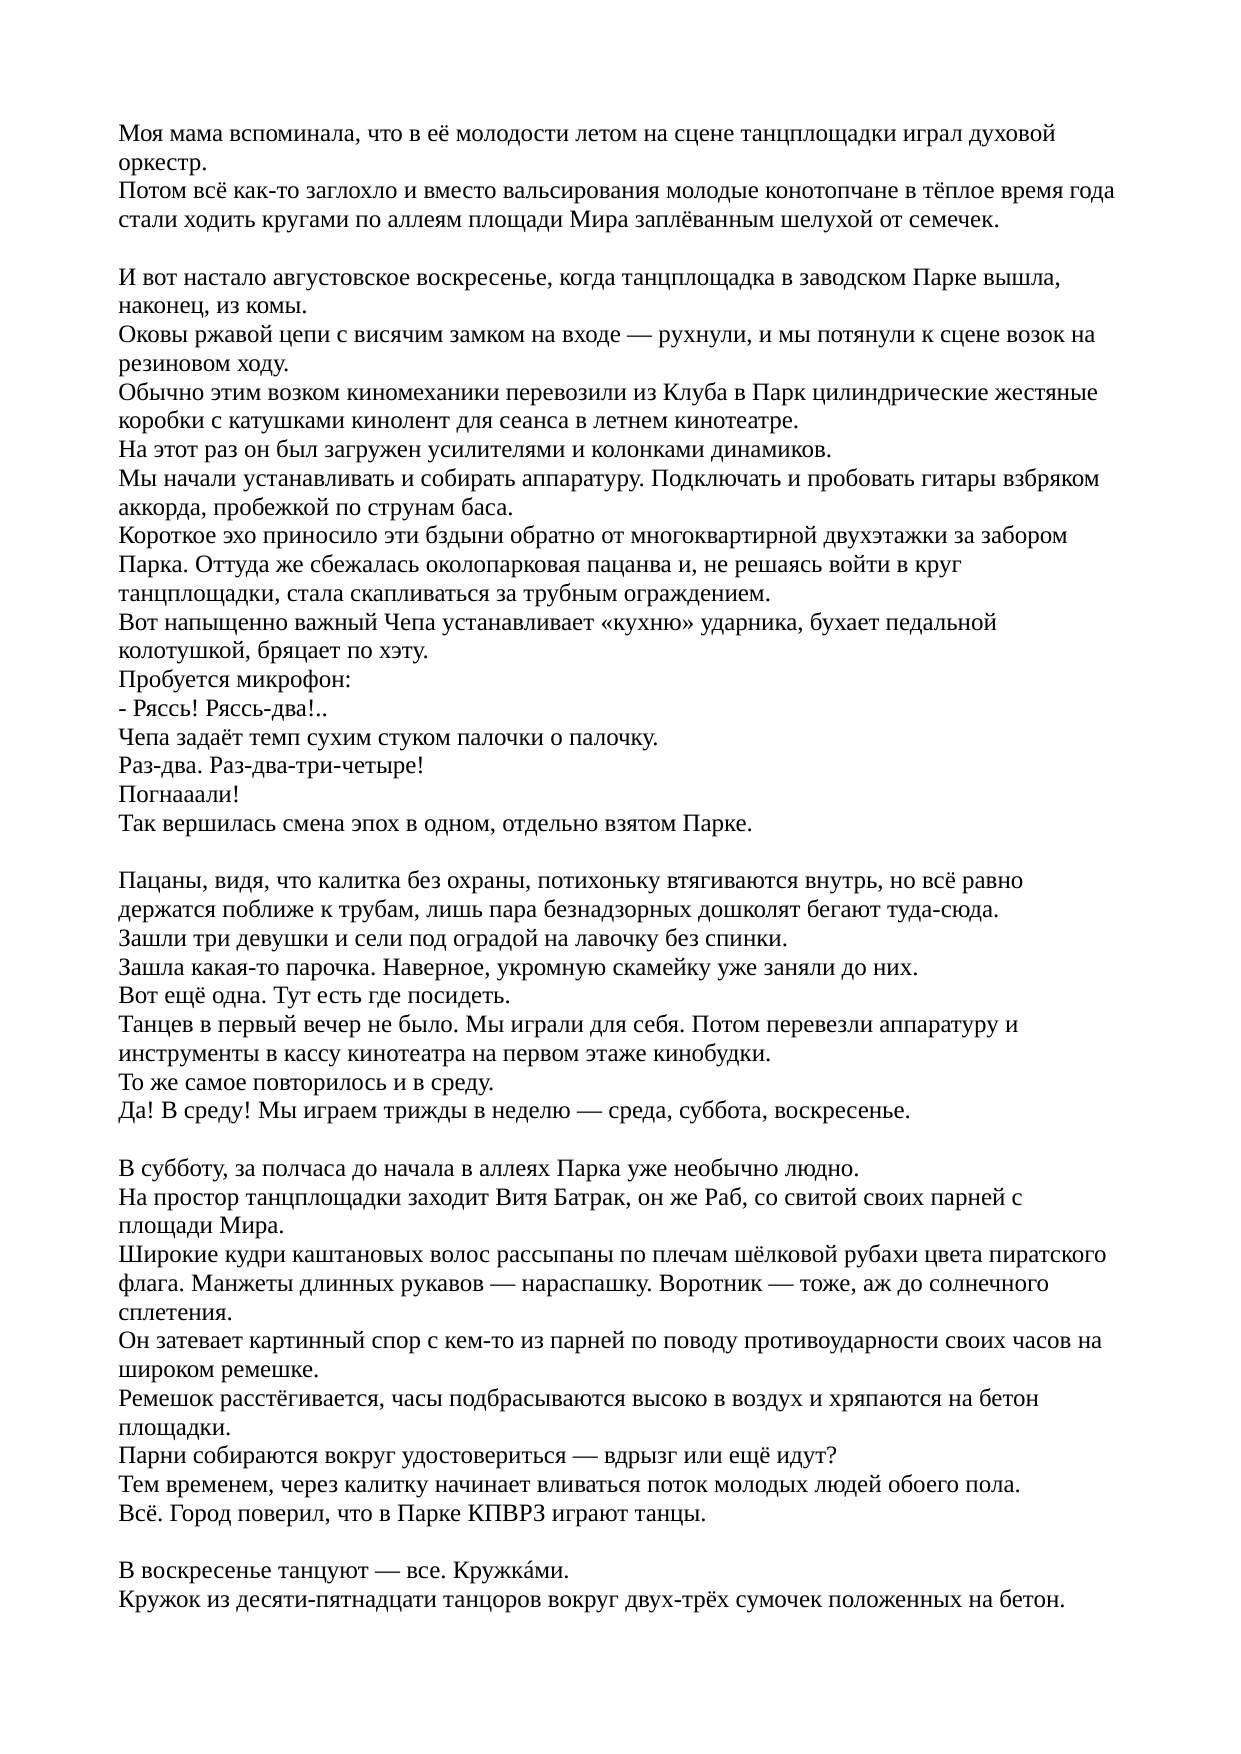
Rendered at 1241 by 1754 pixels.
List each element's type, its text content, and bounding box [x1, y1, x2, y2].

text И вот настало августовское воскресенье, когда танцплощадка в заводском Парке вышла, наконец, из комы. [118, 262, 1122, 319]
text Мы начали устанавливать и собирать аппаратуру. Подключать и пробовать гитары взбряком аккорда, пробежкой по струнам баса. [118, 463, 1122, 521]
text Погнааали! [118, 779, 1122, 808]
text Да! В среду! Мы играем трижды в неделю — среда, суббота, воскресенье. [118, 1096, 1122, 1124]
text Пацаны, видя, что калитка без охраны, потихоньку втягиваются внутрь, но всё равно держатся поближе к трубам, лишь пара безнадзорных дошколят бегают туда-сюда. [118, 866, 1122, 923]
text Парни собираются вокруг удостовериться — вдрызг или ещё идут? [118, 1441, 1122, 1469]
text На простор танцплощадки заходит Витя Батрак, он же Раб, со свитой своих парней с площади Мира. [118, 1182, 1122, 1239]
text Танцев в первый вечер не было. Мы играли для себя. Потом перевезли аппаратуру и инструменты в кассу кинотеатра на первом этаже кинобудки. [118, 1009, 1122, 1067]
text Широкие кудри каштановых волос рассыпаны по плечам шёлковой рубахи цвета пиратского флага. Манжеты длинных рукавов — нараспашку. Воротник — тоже, аж до солнечного сплетения. [118, 1239, 1122, 1326]
text Всё. Город поверил, что в Парке КПВРЗ играют танцы. [118, 1498, 1122, 1527]
text Он затевает картинный спор с кем-то из парней по поводу противоударности своих часов на широком ремешке. [118, 1326, 1122, 1383]
text Зашла какая-то парочка. Наверное, укромную скамейку уже заняли до них. [118, 952, 1122, 981]
text То же самое повторилось и в среду. [118, 1067, 1122, 1096]
text - Ряссь! Ряссь-два!.. [118, 693, 1122, 722]
text Оковы ржавой цепи с висячим замком на входе — рухнули, и мы потянули к сцене возок на резиновом ходу. [118, 319, 1122, 377]
text Чепа задаёт темп сухим стуком палочки о палочку. [118, 722, 1122, 751]
text Вот напыщенно важный Чепа устанавливает «кухню» ударника, бухает педальной колотушкой, бряцает по хэту. [118, 607, 1122, 664]
text Обычно этим возком киномеханики перевозили из Клуба в Парк цилиндрические жестяные коробки с катушками кинолент для сеанса в летнем кинотеатре. [118, 377, 1122, 434]
text Пробуется микрофон: [118, 664, 1122, 693]
text Раз-два. Раз-два-три-четыре! [118, 751, 1122, 779]
text Ремешок расстёгивается, часы подбрасываются высоко в воздух и хряпаются на бетон площадки. [118, 1383, 1122, 1441]
text В воскресенье танцуют — все. Кружкáми. [118, 1556, 1122, 1584]
text Потом всё как-то заглохло и вместо вальсирования молодые конотопчане в тёплое время года стали ходить кругами по аллеям площади Мира заплёванным шелухой от семечек. [118, 176, 1122, 233]
text Так вершилась смена эпох в одном, отдельно взятом Парке. [118, 808, 1122, 837]
text Тем временем, через калитку начинает вливаться поток молодых людей обоего пола. [118, 1469, 1122, 1498]
text Кружок из десяти-пятнадцати танцоров вокруг двух-трёх сумочек положенных на бетон. [118, 1584, 1122, 1613]
text Моя мама вспоминала, что в её молодости летом на сцене танцплощадки играл духовой оркестр. [118, 118, 1122, 176]
text Вот ещё одна. Тут есть где посидеть. [118, 981, 1122, 1009]
text Зашли три девушки и сели под оградой на лавочку без спинки. [118, 923, 1122, 952]
text В субботу, за полчаса до начала в аллеях Парка уже необычно людно. [118, 1153, 1122, 1182]
text Короткое эхо приносило эти бздыни обратно от многоквартирной двухэтажки за забором Парка. Оттуда же сбежалась околопарковая пацанва и, не решаясь войти в круг танцплощадки, стала скапливаться за трубным ограждением. [118, 521, 1122, 607]
text На этот раз он был загружен усилителями и колонками динамиков. [118, 434, 1122, 463]
